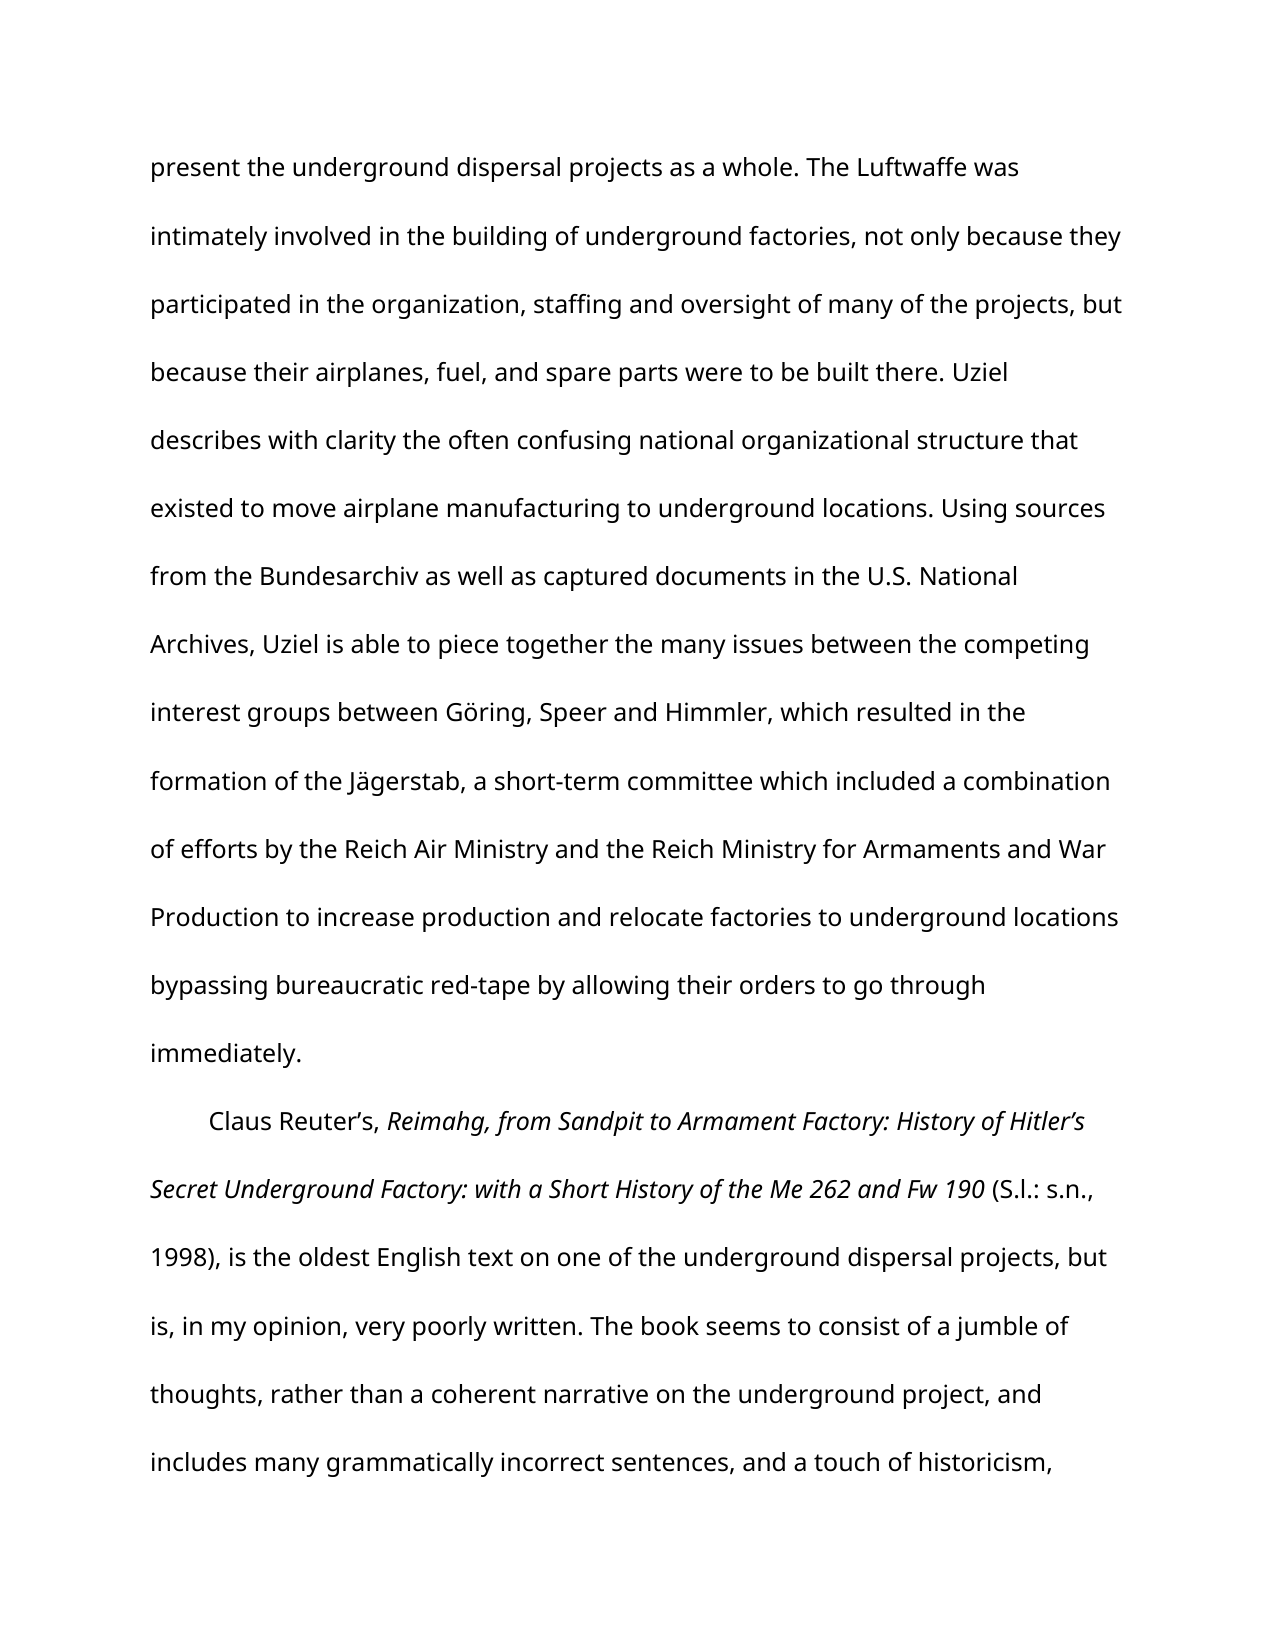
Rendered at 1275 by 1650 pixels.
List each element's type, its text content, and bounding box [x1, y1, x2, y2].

text present the underground dispersal projects as a whole. The Luftwaffe was intimately involved in the building of underground factories, not only because they participated in the organization, staffing and oversight of many of the projects, but because their airplanes, fuel, and spare parts were to be built there. Uziel describes with clarity the often confusing national organizational structure that existed to move airplane manufacturing to underground locations. Using sources from the Bundesarchiv as well as captured documents in the U.S. National Archives, Uziel is able to piece together the many issues between the competing interest groups between Göring, Speer and Himmler, which resulted in the formation of the Jägerstab, a short-term committee which included a combination of efforts by the Reich Air Ministry and the Reich Ministry for Armaments and War Production to increase production and relocate factories to underground locations bypassing bureaucratic red-tape by allowing their orders to go through immediately. [150, 150, 1125, 1070]
text Claus Reuter’s, Reimahg, from Sandpit to Armament Factory: History of Hitler’s Secret Underground Factory: with a Short History of the Me 262 and Fw 190 (S.l.: s.n., 1998), is the oldest English text on one of the underground dispersal projects, but is, in my opinion, very poorly written. The book seems to consist of a jumble of thoughts, rather than a coherent narrative on the underground project, and includes many grammatically incorrect sentences, and a touch of historicism, [150, 1104, 1125, 1478]
